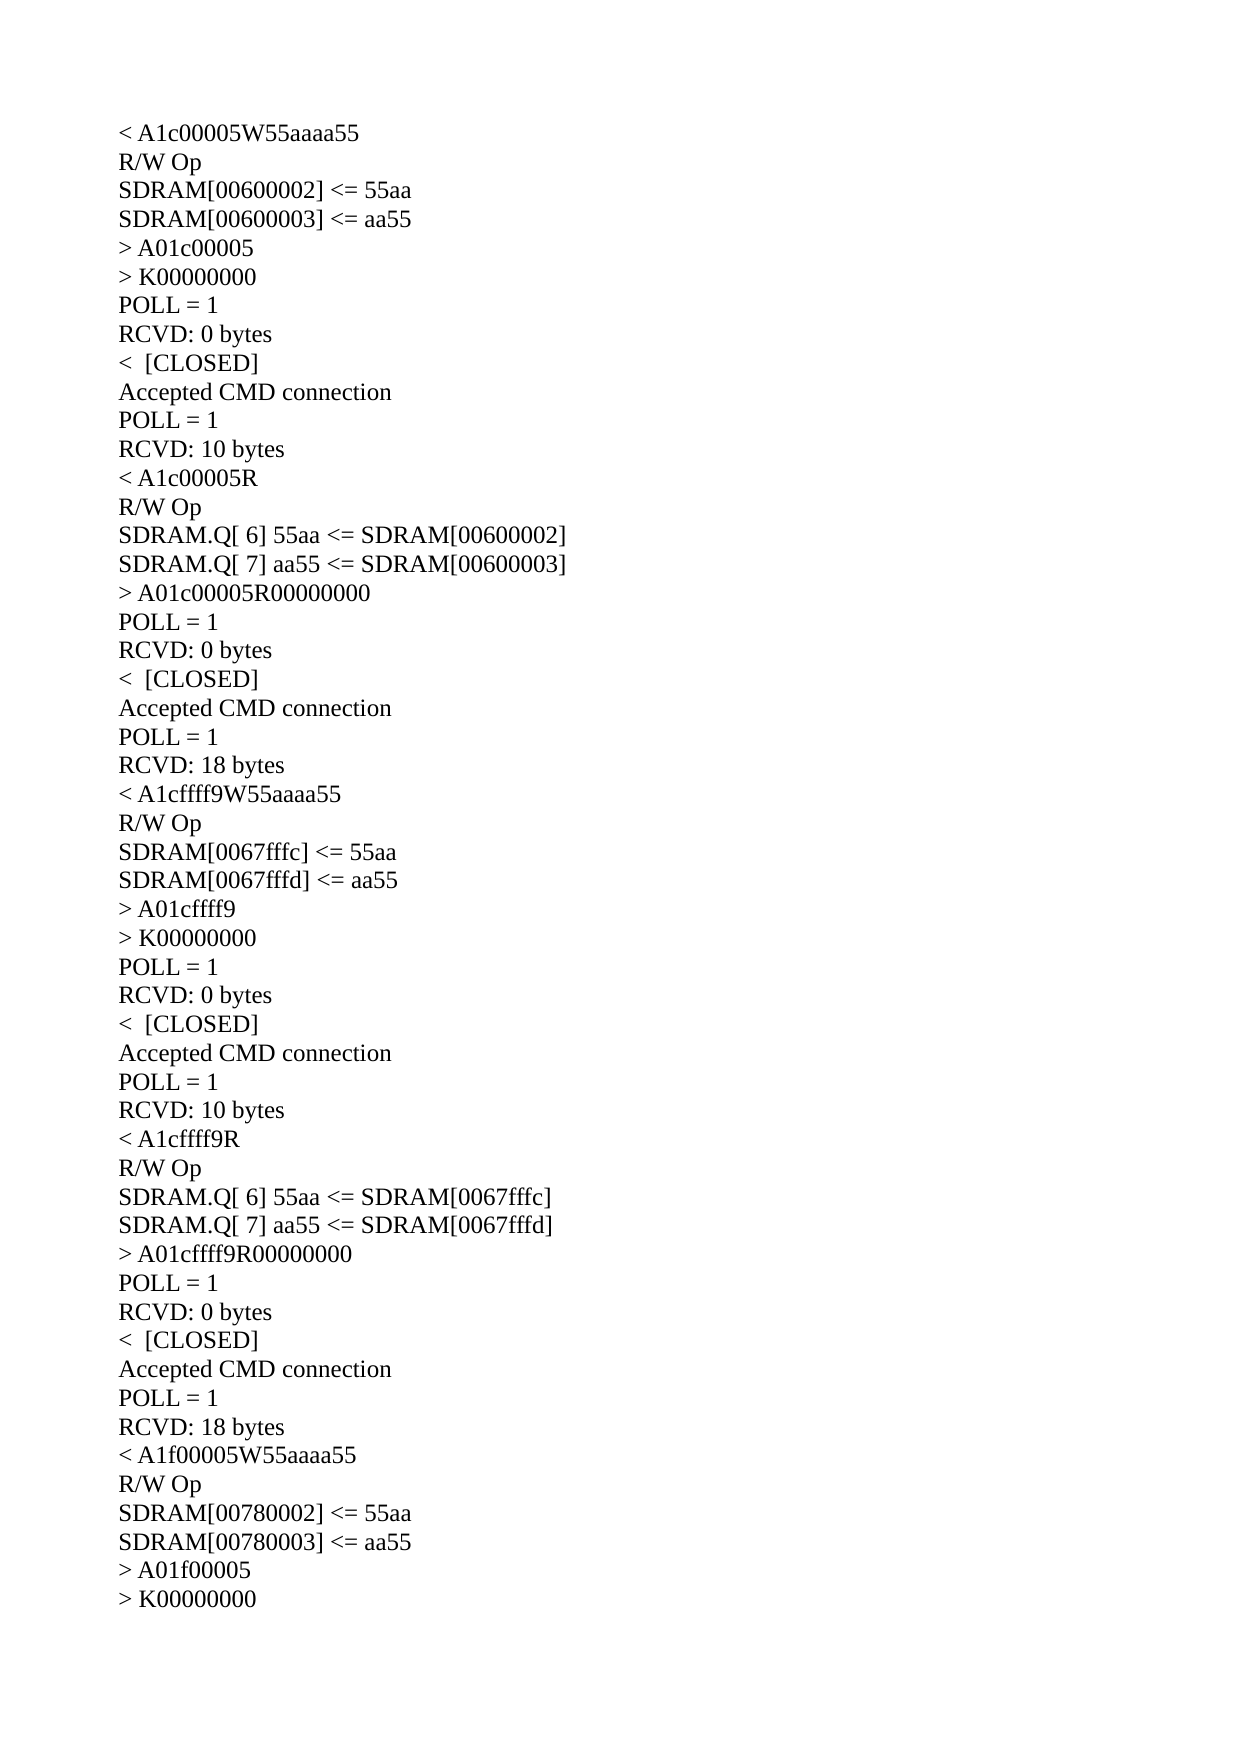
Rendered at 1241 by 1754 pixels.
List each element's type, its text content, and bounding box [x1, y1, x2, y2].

text RCVD: 18 bytes [118, 751, 1122, 779]
text RCVD: 0 bytes [118, 636, 1122, 664]
text > K00000000 [118, 262, 1122, 291]
text POLL = 1 [118, 952, 1122, 981]
text < A1c00005W55aaaa55 [118, 118, 1122, 147]
text POLL = 1 [118, 607, 1122, 636]
text R/W Op [118, 1469, 1122, 1498]
text RCVD: 10 bytes [118, 434, 1122, 463]
text POLL = 1 [118, 1268, 1122, 1297]
text > A01c00005R00000000 [118, 578, 1122, 607]
text SDRAM[00780003] <= aa55 [118, 1527, 1122, 1556]
text RCVD: 0 bytes [118, 1297, 1122, 1326]
text SDRAM[0067fffc] <= 55aa [118, 837, 1122, 866]
text RCVD: 0 bytes [118, 981, 1122, 1009]
text > K00000000 [118, 1584, 1122, 1613]
text RCVD: 10 bytes [118, 1096, 1122, 1124]
text POLL = 1 [118, 406, 1122, 434]
text Accepted CMD connection [118, 377, 1122, 406]
text POLL = 1 [118, 722, 1122, 751]
text RCVD: 0 bytes [118, 319, 1122, 348]
text SDRAM.Q[ 7] aa55 <= SDRAM[00600003] [118, 549, 1122, 578]
text < [CLOSED] [118, 664, 1122, 693]
text SDRAM[0067fffd] <= aa55 [118, 866, 1122, 894]
text R/W Op [118, 1153, 1122, 1182]
text > A01cffff9R00000000 [118, 1239, 1122, 1268]
text < A1c00005R [118, 463, 1122, 492]
text SDRAM.Q[ 7] aa55 <= SDRAM[0067fffd] [118, 1211, 1122, 1239]
text SDRAM[00600002] <= 55aa [118, 176, 1122, 204]
text > A01f00005 [118, 1556, 1122, 1584]
text > A01cffff9 [118, 894, 1122, 923]
text > K00000000 [118, 923, 1122, 952]
text POLL = 1 [118, 291, 1122, 319]
text SDRAM.Q[ 6] 55aa <= SDRAM[00600002] [118, 521, 1122, 549]
text SDRAM.Q[ 6] 55aa <= SDRAM[0067fffc] [118, 1182, 1122, 1211]
text < [CLOSED] [118, 1009, 1122, 1038]
text < A1f00005W55aaaa55 [118, 1441, 1122, 1469]
text Accepted CMD connection [118, 1038, 1122, 1067]
text RCVD: 18 bytes [118, 1412, 1122, 1441]
text > A01c00005 [118, 233, 1122, 262]
text Accepted CMD connection [118, 1354, 1122, 1383]
text POLL = 1 [118, 1383, 1122, 1412]
text < A1cffff9R [118, 1124, 1122, 1153]
text R/W Op [118, 808, 1122, 837]
text SDRAM[00780002] <= 55aa [118, 1498, 1122, 1527]
text SDRAM[00600003] <= aa55 [118, 204, 1122, 233]
text R/W Op [118, 147, 1122, 176]
text < [CLOSED] [118, 1326, 1122, 1354]
text Accepted CMD connection [118, 693, 1122, 722]
text R/W Op [118, 492, 1122, 521]
text < [CLOSED] [118, 348, 1122, 377]
text < A1cffff9W55aaaa55 [118, 779, 1122, 808]
text POLL = 1 [118, 1067, 1122, 1096]
